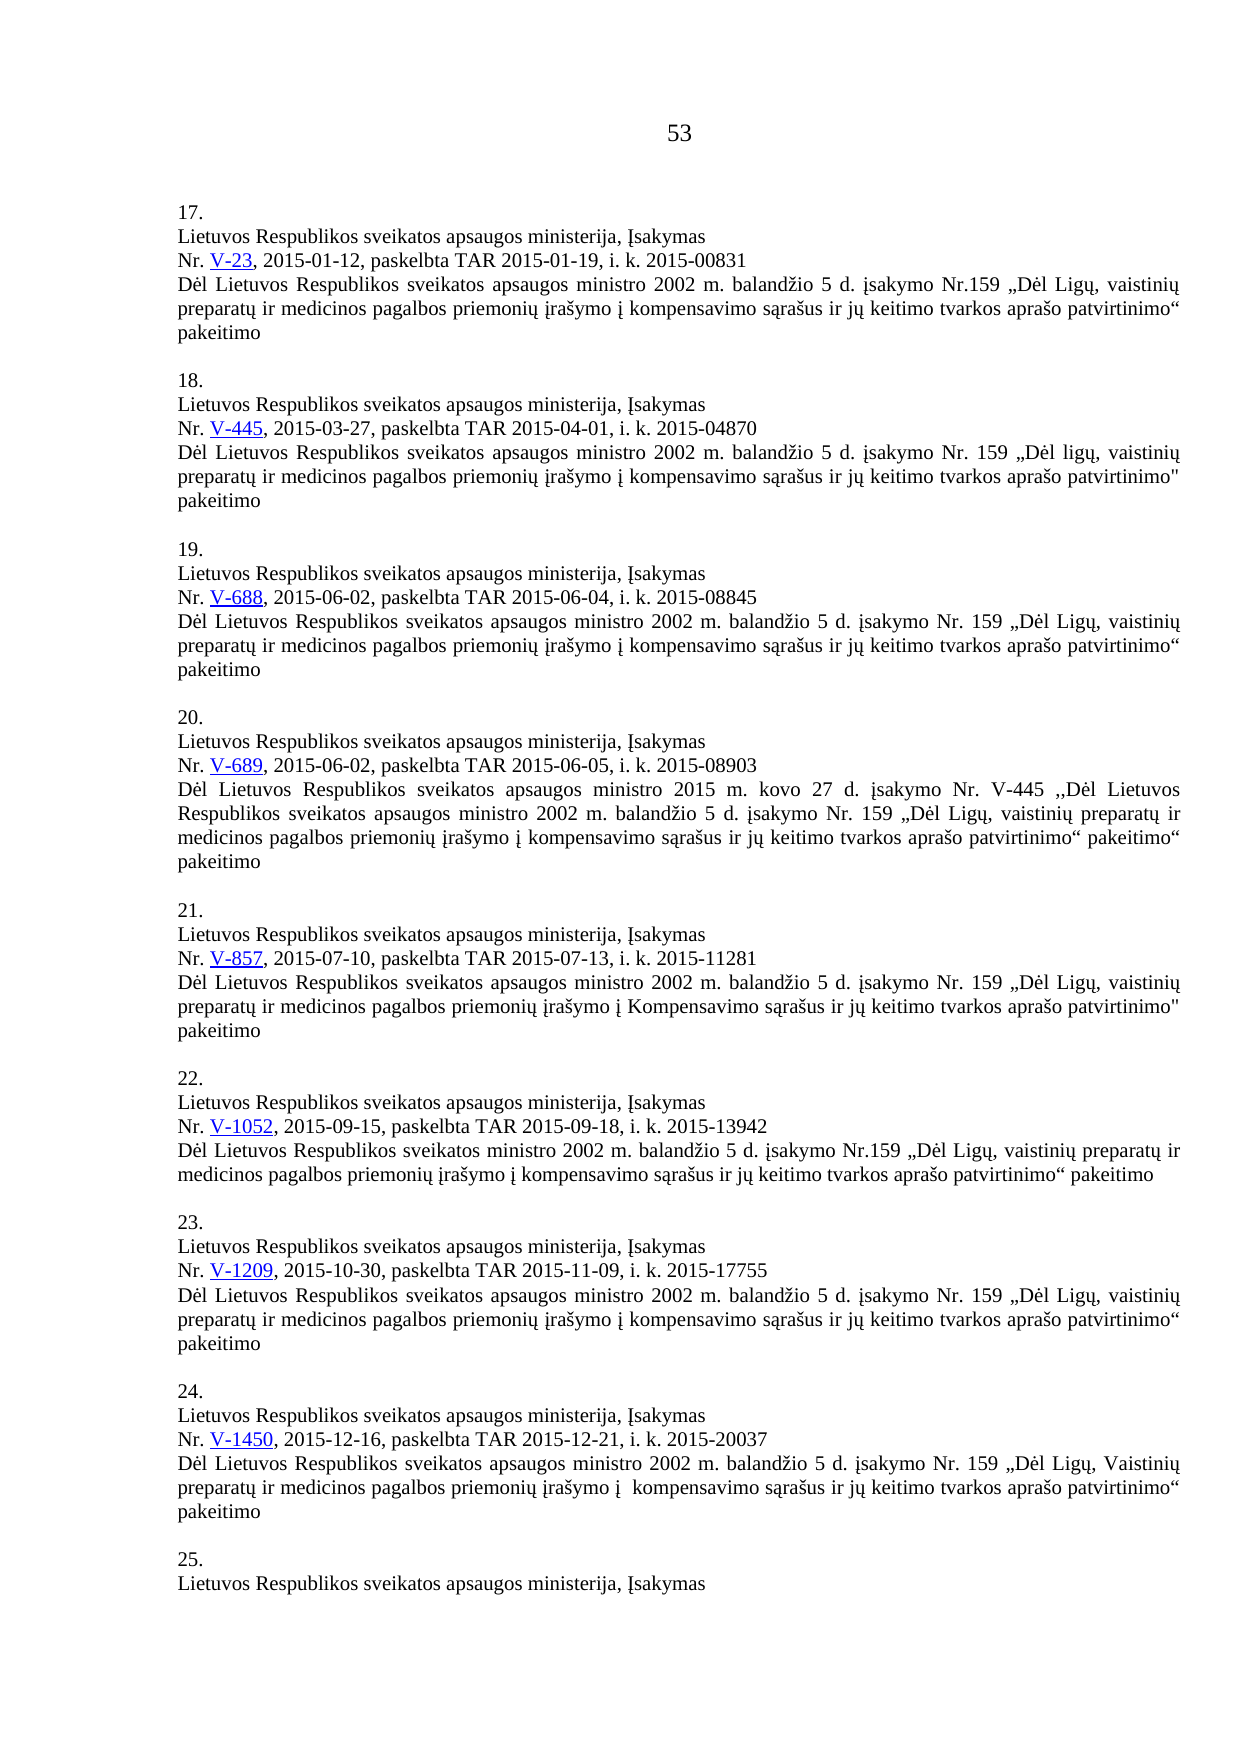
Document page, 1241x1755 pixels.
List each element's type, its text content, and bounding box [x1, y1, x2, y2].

text 19. [177, 537, 1181, 561]
text 24. [177, 1379, 1181, 1403]
text Nr. V-857, 2015-07-10, paskelbta TAR 2015-07-13, i. k. 2015-11281 [177, 946, 1181, 970]
text Lietuvos Respublikos sveikatos apsaugos ministerija, Įsakymas [177, 729, 1181, 753]
text Lietuvos Respublikos sveikatos apsaugos ministerija, Įsakymas [177, 224, 1181, 248]
text Dėl Lietuvos Respublikos sveikatos apsaugos ministro 2002 m. balandžio 5 d. įsakymo Nr. 159 „Dėl Ligų, vaistinių preparatų ir medicinos pagalbos priemonių įrašymo į kompensavimo sąrašus ir jų keitimo tvarkos aprašo patvirtinimo“ pakeitimo [177, 609, 1181, 681]
text 21. [177, 897, 1181, 922]
text Nr. V-1209, 2015-10-30, paskelbta TAR 2015-11-09, i. k. 2015-17755 [177, 1258, 1181, 1282]
text Lietuvos Respublikos sveikatos apsaugos ministerija, Įsakymas [177, 1571, 1181, 1595]
text Lietuvos Respublikos sveikatos apsaugos ministerija, Įsakymas [177, 392, 1181, 416]
text Dėl Lietuvos Respublikos sveikatos apsaugos ministro 2002 m. balandžio 5 d. įsakymo Nr. 159 „Dėl Ligų, Vaistinių preparatų ir medicinos pagalbos priemonių įrašymo į kompensavimo sąrašus ir jų keitimo tvarkos aprašo patvirtinimo“ pakeitimo [177, 1451, 1181, 1523]
text Nr. V-1450, 2015-12-16, paskelbta TAR 2015-12-21, i. k. 2015-20037 [177, 1427, 1181, 1451]
text Lietuvos Respublikos sveikatos apsaugos ministerija, Įsakymas [177, 1403, 1181, 1427]
text Nr. V-688, 2015-06-02, paskelbta TAR 2015-06-04, i. k. 2015-08845 [177, 585, 1181, 609]
text Nr. V-689, 2015-06-02, paskelbta TAR 2015-06-05, i. k. 2015-08903 [177, 753, 1181, 777]
text Lietuvos Respublikos sveikatos apsaugos ministerija, Įsakymas [177, 561, 1181, 585]
text Dėl Lietuvos Respublikos sveikatos apsaugos ministro 2002 m. balandžio 5 d. įsakymo Nr. 159 „Dėl ligų, vaistinių preparatų ir medicinos pagalbos priemonių įrašymo į kompensavimo sąrašus ir jų keitimo tvarkos aprašo patvirtinimo" pakeitimo [177, 440, 1181, 512]
text 23. [177, 1210, 1181, 1234]
text Dėl Lietuvos Respublikos sveikatos apsaugos ministro 2002 m. balandžio 5 d. įsakymo Nr. 159 „Dėl Ligų, vaistinių preparatų ir medicinos pagalbos priemonių įrašymo į kompensavimo sąrašus ir jų keitimo tvarkos aprašo patvirtinimo“ pakeitimo [177, 1282, 1181, 1355]
text 17. [177, 200, 1181, 224]
text Dėl Lietuvos Respublikos sveikatos apsaugos ministro 2015 m. kovo 27 d. įsakymo Nr. V-445 ,,Dėl Lietuvos Respublikos sveikatos apsaugos ministro 2002 m. balandžio 5 d. įsakymo Nr. 159 „Dėl Ligų, vaistinių preparatų ir medicinos pagalbos priemonių įrašymo į kompensavimo sąrašus ir jų keitimo tvarkos aprašo patvirtinimo“ pakeitimo“ pakeitimo [177, 777, 1181, 873]
text Dėl Lietuvos Respublikos sveikatos apsaugos ministro 2002 m. balandžio 5 d. įsakymo Nr.159 „Dėl Ligų, vaistinių preparatų ir medicinos pagalbos priemonių įrašymo į kompensavimo sąrašus ir jų keitimo tvarkos aprašo patvirtinimo“ pakeitimo [177, 272, 1181, 344]
text 18. [177, 368, 1181, 392]
text Nr. V-445, 2015-03-27, paskelbta TAR 2015-04-01, i. k. 2015-04870 [177, 416, 1181, 440]
text 25. [177, 1547, 1181, 1571]
text Lietuvos Respublikos sveikatos apsaugos ministerija, Įsakymas [177, 1234, 1181, 1258]
text 22. [177, 1066, 1181, 1090]
text Dėl Lietuvos Respublikos sveikatos apsaugos ministro 2002 m. balandžio 5 d. įsakymo Nr. 159 „Dėl Ligų, vaistinių preparatų ir medicinos pagalbos priemonių įrašymo į Kompensavimo sąrašus ir jų keitimo tvarkos aprašo patvirtinimo" pakeitimo [177, 970, 1181, 1042]
text Lietuvos Respublikos sveikatos apsaugos ministerija, Įsakymas [177, 922, 1181, 946]
text Nr. V-23, 2015-01-12, paskelbta TAR 2015-01-19, i. k. 2015-00831 [177, 248, 1181, 272]
text Lietuvos Respublikos sveikatos apsaugos ministerija, Įsakymas [177, 1090, 1181, 1114]
text Nr. V-1052, 2015-09-15, paskelbta TAR 2015-09-18, i. k. 2015-13942 [177, 1114, 1181, 1138]
text 20. [177, 705, 1181, 729]
text Dėl Lietuvos Respublikos sveikatos ministro 2002 m. balandžio 5 d. įsakymo Nr.159 „Dėl Ligų, vaistinių preparatų ir medicinos pagalbos priemonių įrašymo į kompensavimo sąrašus ir jų keitimo tvarkos aprašo patvirtinimo“ pakeitimo [177, 1138, 1181, 1186]
